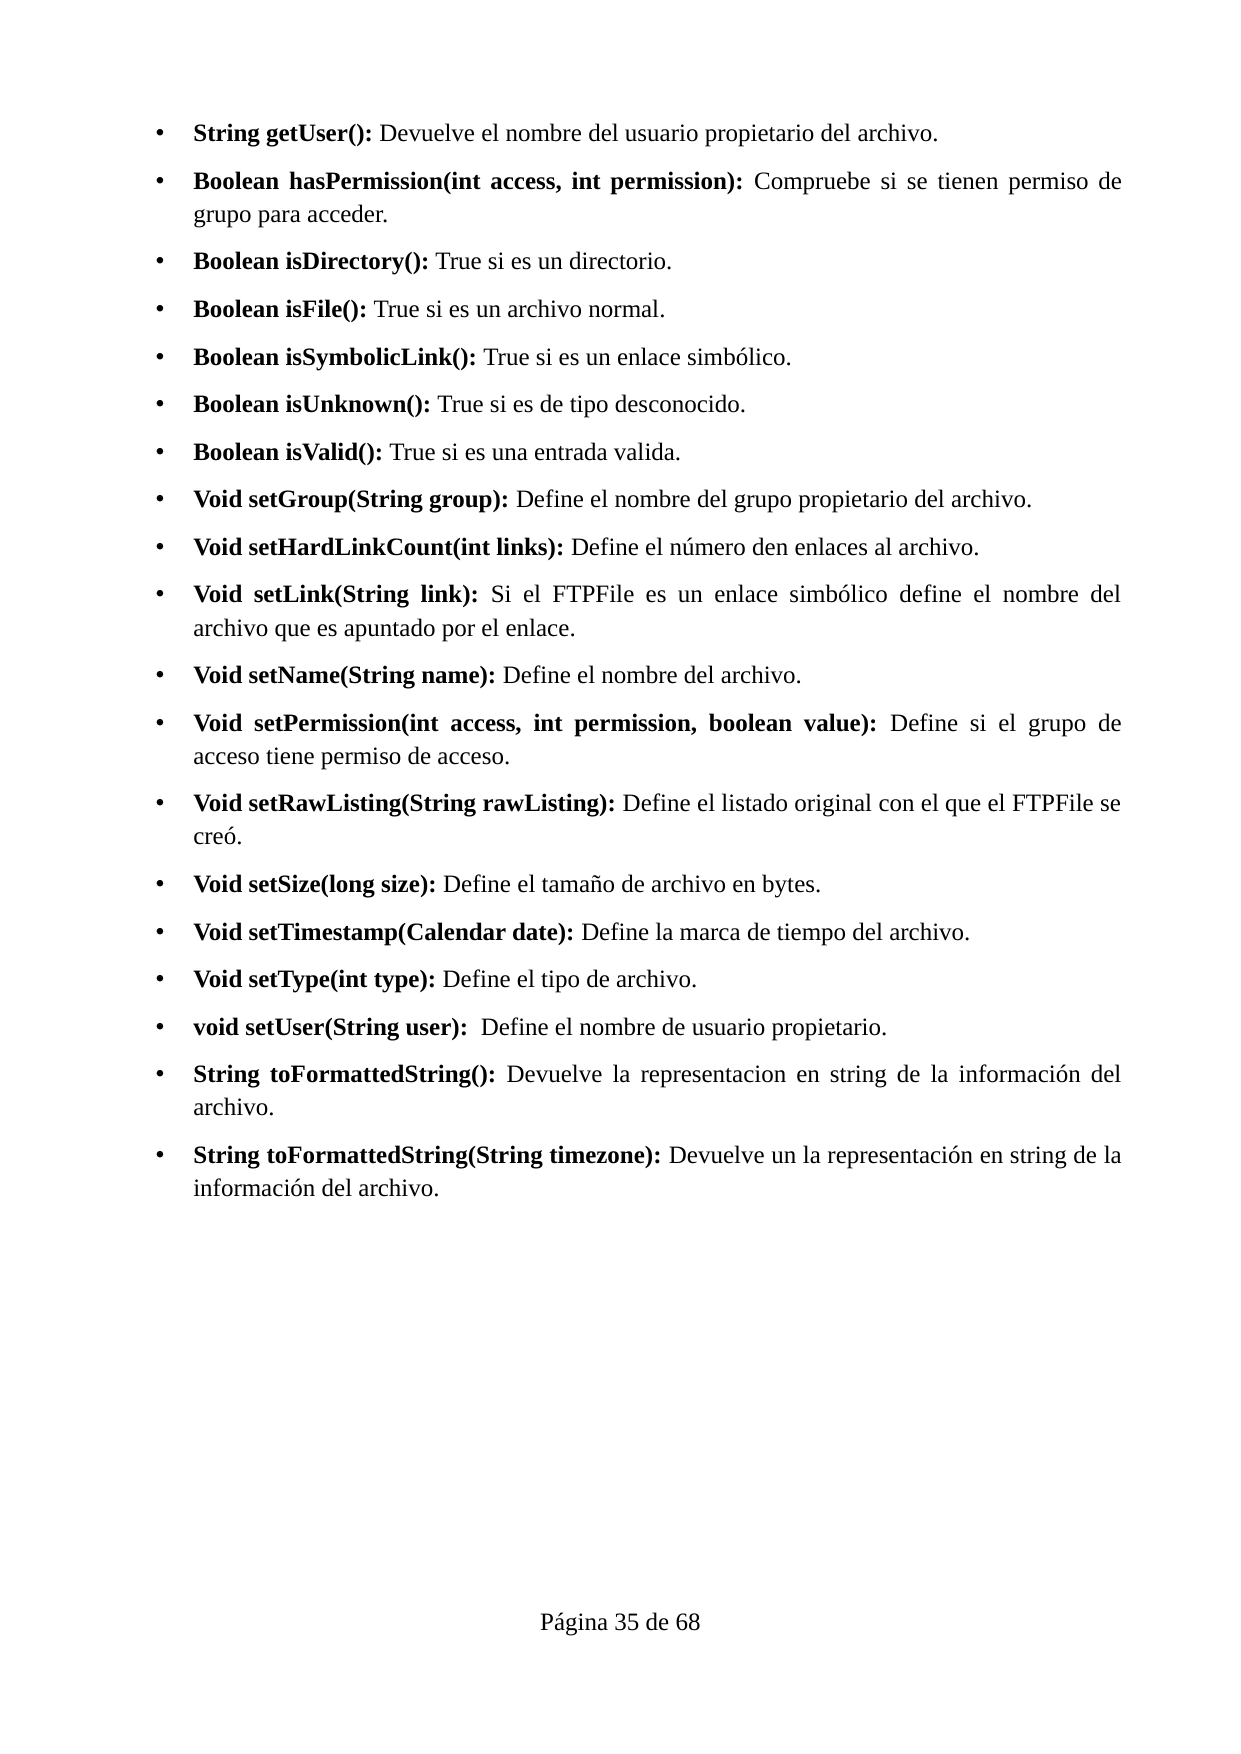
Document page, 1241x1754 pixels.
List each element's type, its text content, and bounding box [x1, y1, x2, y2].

list Void setPermission(int access, int permission, boolean value): Define si el grupo de acceso tiene permiso de acceso. [156, 708, 1122, 769]
list String getUser(): Devuelve el nombre del usuario propietario del archivo. [156, 118, 1122, 147]
list Void setName(String name): Define el nombre del archivo. [156, 660, 1122, 689]
list Void setHardLinkCount(int links): Define el número den enlaces al archivo. [156, 532, 1122, 561]
list Boolean isUnknown(): True si es de tipo desconocido. [156, 389, 1122, 418]
list Void setGroup(String group): Define el nombre del grupo propietario del archivo. [156, 484, 1122, 513]
list Void setTimestamp(Calendar date): Define la marca de tiempo del archivo. [156, 917, 1122, 945]
list Void setRawListing(String rawListing): Define el listado original con el que el FTPFile se creó. [156, 788, 1122, 850]
list Boolean isFile(): True si es un archivo normal. [156, 294, 1122, 323]
list Void setSize(long size): Define el tamaño de archivo en bytes. [156, 869, 1122, 898]
list Void setType(int type): Define el tipo de archivo. [156, 964, 1122, 993]
list Void setLink(String link): Si el FTPFile es un enlace simbólico define el nombre del archivo que es apuntado por el enlace. [156, 579, 1122, 641]
list String toFormattedString(): Devuelve la representacion en string de la información del archivo. [156, 1059, 1122, 1121]
list Boolean isSymbolicLink(): True si es un enlace simbólico. [156, 342, 1122, 370]
list void setUser(String user): Define el nombre de usuario propietario. [156, 1012, 1122, 1041]
list Boolean isValid(): True si es una entrada valida. [156, 437, 1122, 466]
list String toFormattedString(String timezone): Devuelve un la representación en string de la información del archivo. [156, 1140, 1122, 1202]
list Boolean hasPermission(int access, int permission): Compruebe si se tienen permiso de grupo para acceder. [156, 166, 1122, 227]
list Boolean isDirectory(): True si es un directorio. [156, 246, 1122, 275]
